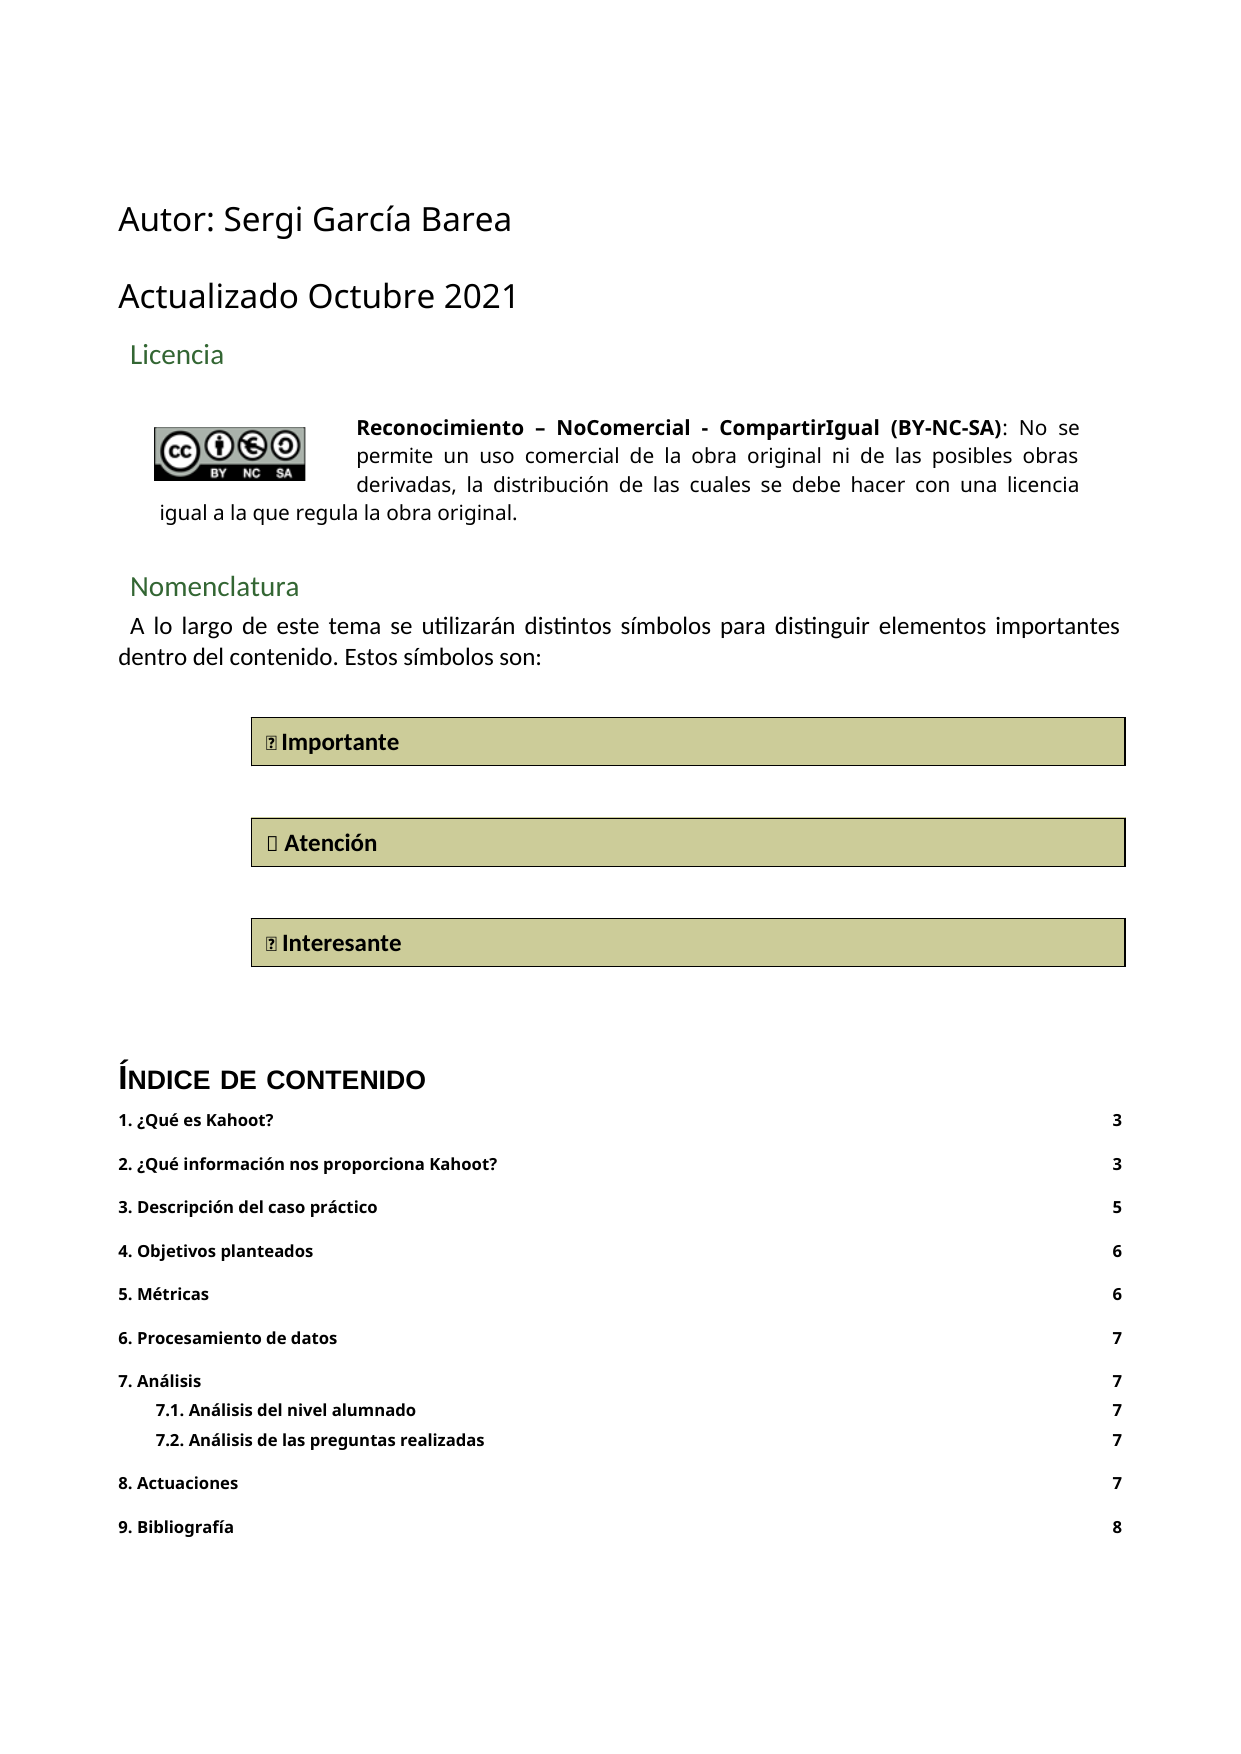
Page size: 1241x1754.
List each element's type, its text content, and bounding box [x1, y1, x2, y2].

text 6. Procesamiento de datos 7 [118, 1326, 1122, 1349]
text 2. ¿Qué información nos proporciona Kahoot? 3 [118, 1152, 1122, 1175]
text Reconocimiento – NoComercial - CompartirIgual (BY-NC-SA): No se permite un uso comercial de la obra original ni de las posibles obras derivadas, la distribución de las cuales se debe hacer con una licencia igual a la que regula la obra original. [159, 413, 1080, 527]
text Nomenclatura [118, 568, 1122, 604]
text Índice de contenido [118, 1058, 1122, 1096]
text Autor: Sergi García Barea [118, 196, 1122, 241]
text 3. Descripción del caso práctico 5 [118, 1196, 1122, 1218]
text 4. Objetivos planteados 6 [118, 1239, 1122, 1262]
text Licencia [118, 336, 1122, 372]
text 8. Actuaciones 7 [118, 1472, 1122, 1494]
text Actualizado Octubre 2021 [118, 273, 1122, 319]
text A lo largo de este tema se utilizarán distintos símbolos para distinguir elementos importantes dentro del contenido. Estos símbolos son: [118, 610, 1122, 671]
picture [154, 427, 306, 481]
text ❕ Atención [252, 819, 1124, 866]
text 9. Bibliografía 8 [118, 1515, 1122, 1538]
text 7.1. Análisis del nivel alumnado 7 [156, 1399, 1122, 1422]
text 💬 Interesante [252, 919, 1124, 966]
text 1. ¿Qué es Kahoot? 3 [118, 1109, 1122, 1131]
text 7. Análisis 7 [118, 1370, 1122, 1393]
text 7.2. Análisis de las preguntas realizadas 7 [156, 1428, 1122, 1451]
text 5. Métricas 6 [118, 1283, 1122, 1306]
text 📖 Importante [252, 718, 1124, 765]
